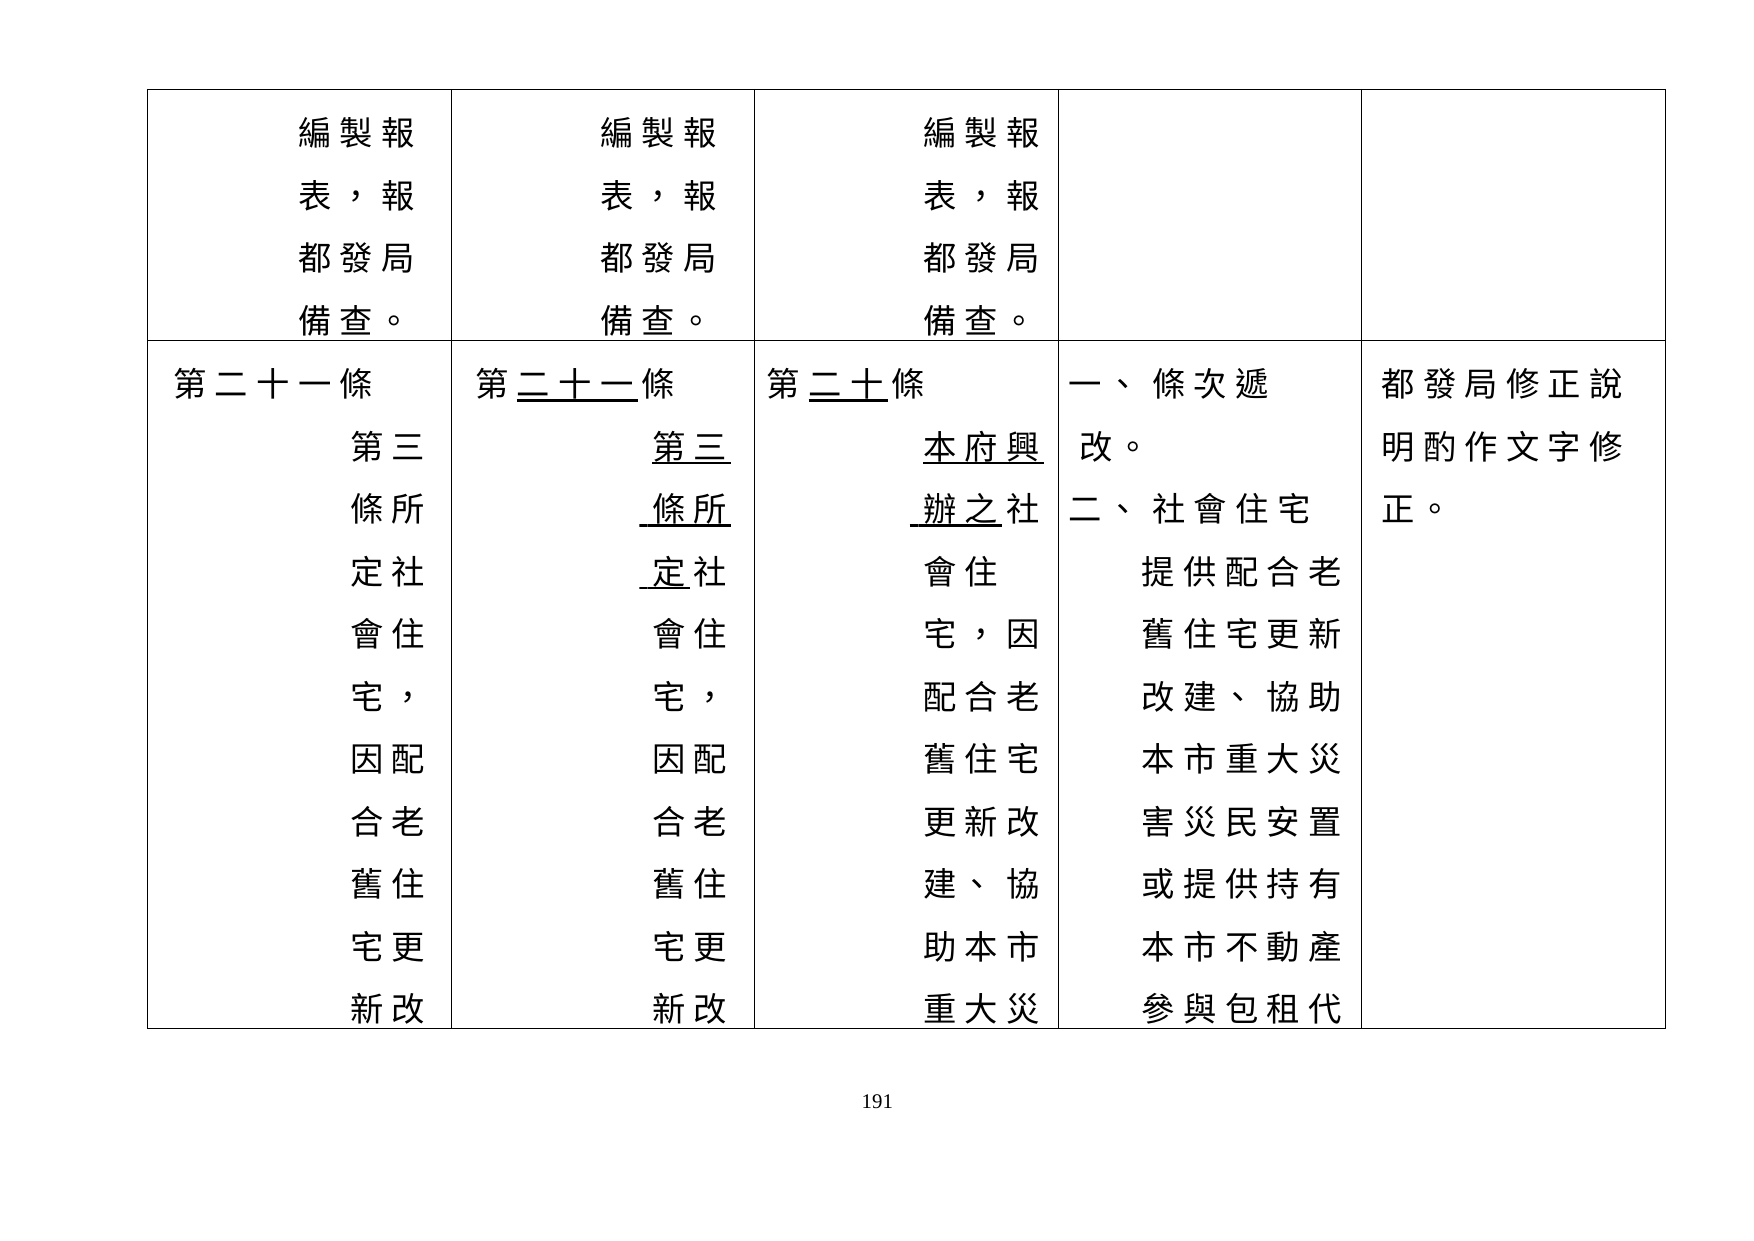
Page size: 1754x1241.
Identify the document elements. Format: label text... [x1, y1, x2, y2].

table_cell 編製報表，報都發局備查。 [452, 90, 754, 340]
table_cell 第二十條 本府興辦之社會住宅，因配合老舊住宅更新改建、協助本市重大災 [755, 341, 1058, 1028]
table_cell 第二十一條 第三條所定社會住宅，因配合老舊住宅更新改 [148, 341, 451, 1028]
table_cell [1059, 90, 1361, 340]
table_cell [1362, 90, 1665, 340]
table_cell 一、條次遞改。 二、社會住宅提供配合老舊住宅更新改建、協助本市重大災害災民安置或提供持有本市不動產參與包租代 [1059, 341, 1361, 1028]
table_cell 第二十一條 第三條所定社會住宅，因配合老舊住宅更新改 [452, 341, 754, 1028]
table_cell 編製報表，報都發局備查。 [148, 90, 451, 340]
table_cell 都發局修正說明酌作文字修正。 [1362, 341, 1665, 1028]
table_cell 編製報表，報都發局備查。 [755, 90, 1058, 340]
